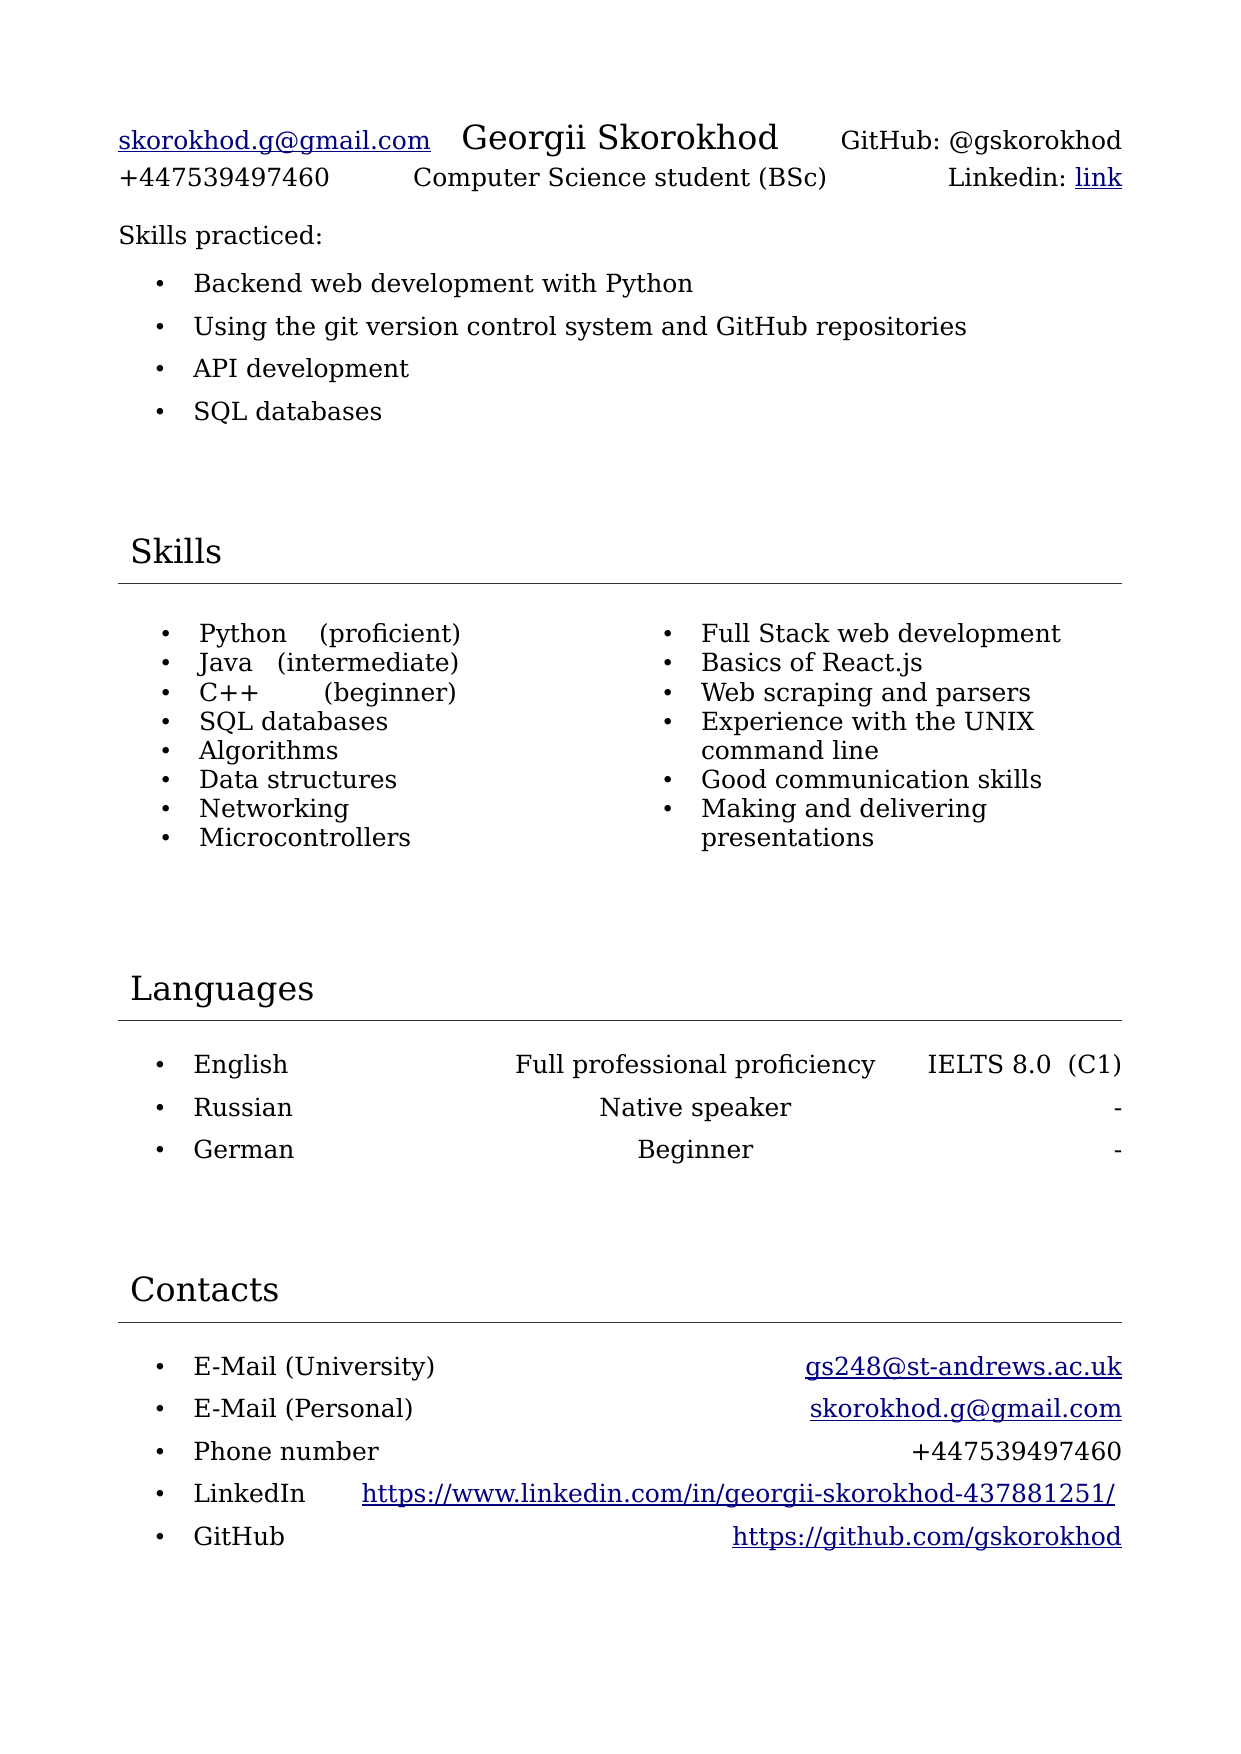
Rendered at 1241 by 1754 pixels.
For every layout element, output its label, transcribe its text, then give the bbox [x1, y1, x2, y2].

list API development [156, 354, 1122, 384]
table_header Python (proficient) Java (intermediate) C++ (beginner) SQL databases Algorithms Data structures Networking Microcontrollers [118, 614, 620, 858]
list Russian Native speaker - [156, 1093, 1122, 1122]
text Languages [118, 918, 1122, 1020]
list Phone number +447539497460 [156, 1437, 1122, 1466]
list German Beginner - [156, 1135, 1122, 1164]
table_header Full Stack web development Basics of React.js Web scraping and parsers Experience with the UNIX command line Good communication skills Making and delivering presentations [620, 614, 1122, 858]
list E-Mail (Personal) skorokhod.g@gmail.com [156, 1395, 1122, 1424]
text Contacts [118, 1220, 1122, 1322]
list LinkedIn https://www.linkedin.com/in/georgii-skorokhod-437881251/ [156, 1479, 1122, 1509]
text Skills [118, 482, 1122, 583]
list Using the git version control system and GitHub repositories [156, 312, 1122, 341]
list Backend web development with Python [156, 270, 1122, 299]
list SQL databases [156, 397, 1122, 426]
list GitHub https://github.com/gskorokhod [156, 1522, 1122, 1551]
list E-Mail (University) gs248@st-andrews.ac.uk [156, 1352, 1122, 1381]
list English Full professional proficiency IELTS 8.0 (C1) [156, 1051, 1122, 1080]
text Skills practiced: [118, 221, 1122, 251]
